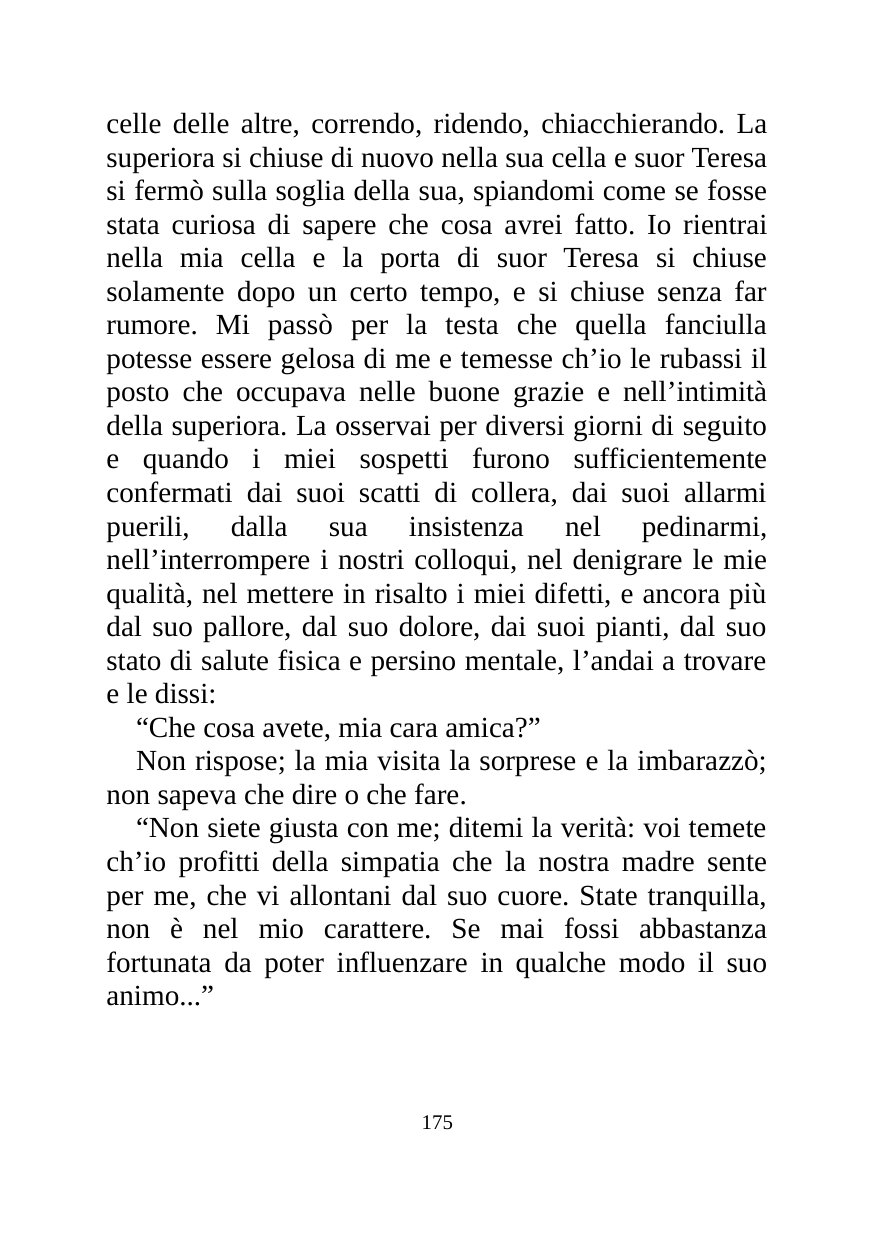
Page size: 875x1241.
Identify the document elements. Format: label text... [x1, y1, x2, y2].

text “Non siete giusta con me; ditemi la verità: voi temete ch’io profitti della simpatia che la nostra madre sente per me, che vi allontani dal suo cuore. State tranquilla, non è nel mio carattere. Se mai fossi abbastanza fortunata da poter influenzare in qualche modo il suo animo...” [106, 811, 768, 1012]
text Non rispose; la mia visita la sorprese e la imbarazzò; non sapeva che dire o che fare. [106, 743, 768, 811]
text celle delle altre, correndo, ridendo, chiacchierando. La superiora si chiuse di nuovo nella sua cella e suor Teresa si fermò sulla soglia della sua, spiandomi come se fosse stata curiosa di sapere che cosa avrei fatto. Io rientrai nella mia cella e la porta di suor Teresa si chiuse solamente dopo un certo tempo, e si chiuse senza far rumore. Mi passò per la testa che quella fanciulla potesse essere gelosa di me e temesse ch’io le rubassi il posto che occupava nelle buone grazie e nell’intimità della superiora. La osservai per diversi giorni di seguito e quando i miei sospetti furono sufficientemente confermati dai suoi scatti di collera, dai suoi allarmi puerili, dalla sua insistenza nel pedinarmi, nell’interrompere i nostri colloqui, nel denigrare le mie qualità, nel mettere in risalto i miei difetti, e ancora più dal suo pallore, dal suo dolore, dai suoi pianti, dal suo stato di salute fisica e persino mentale, l’andai a trovare e le dissi: [106, 106, 768, 710]
text “Che cosa avete, mia cara amica?” [106, 710, 768, 743]
